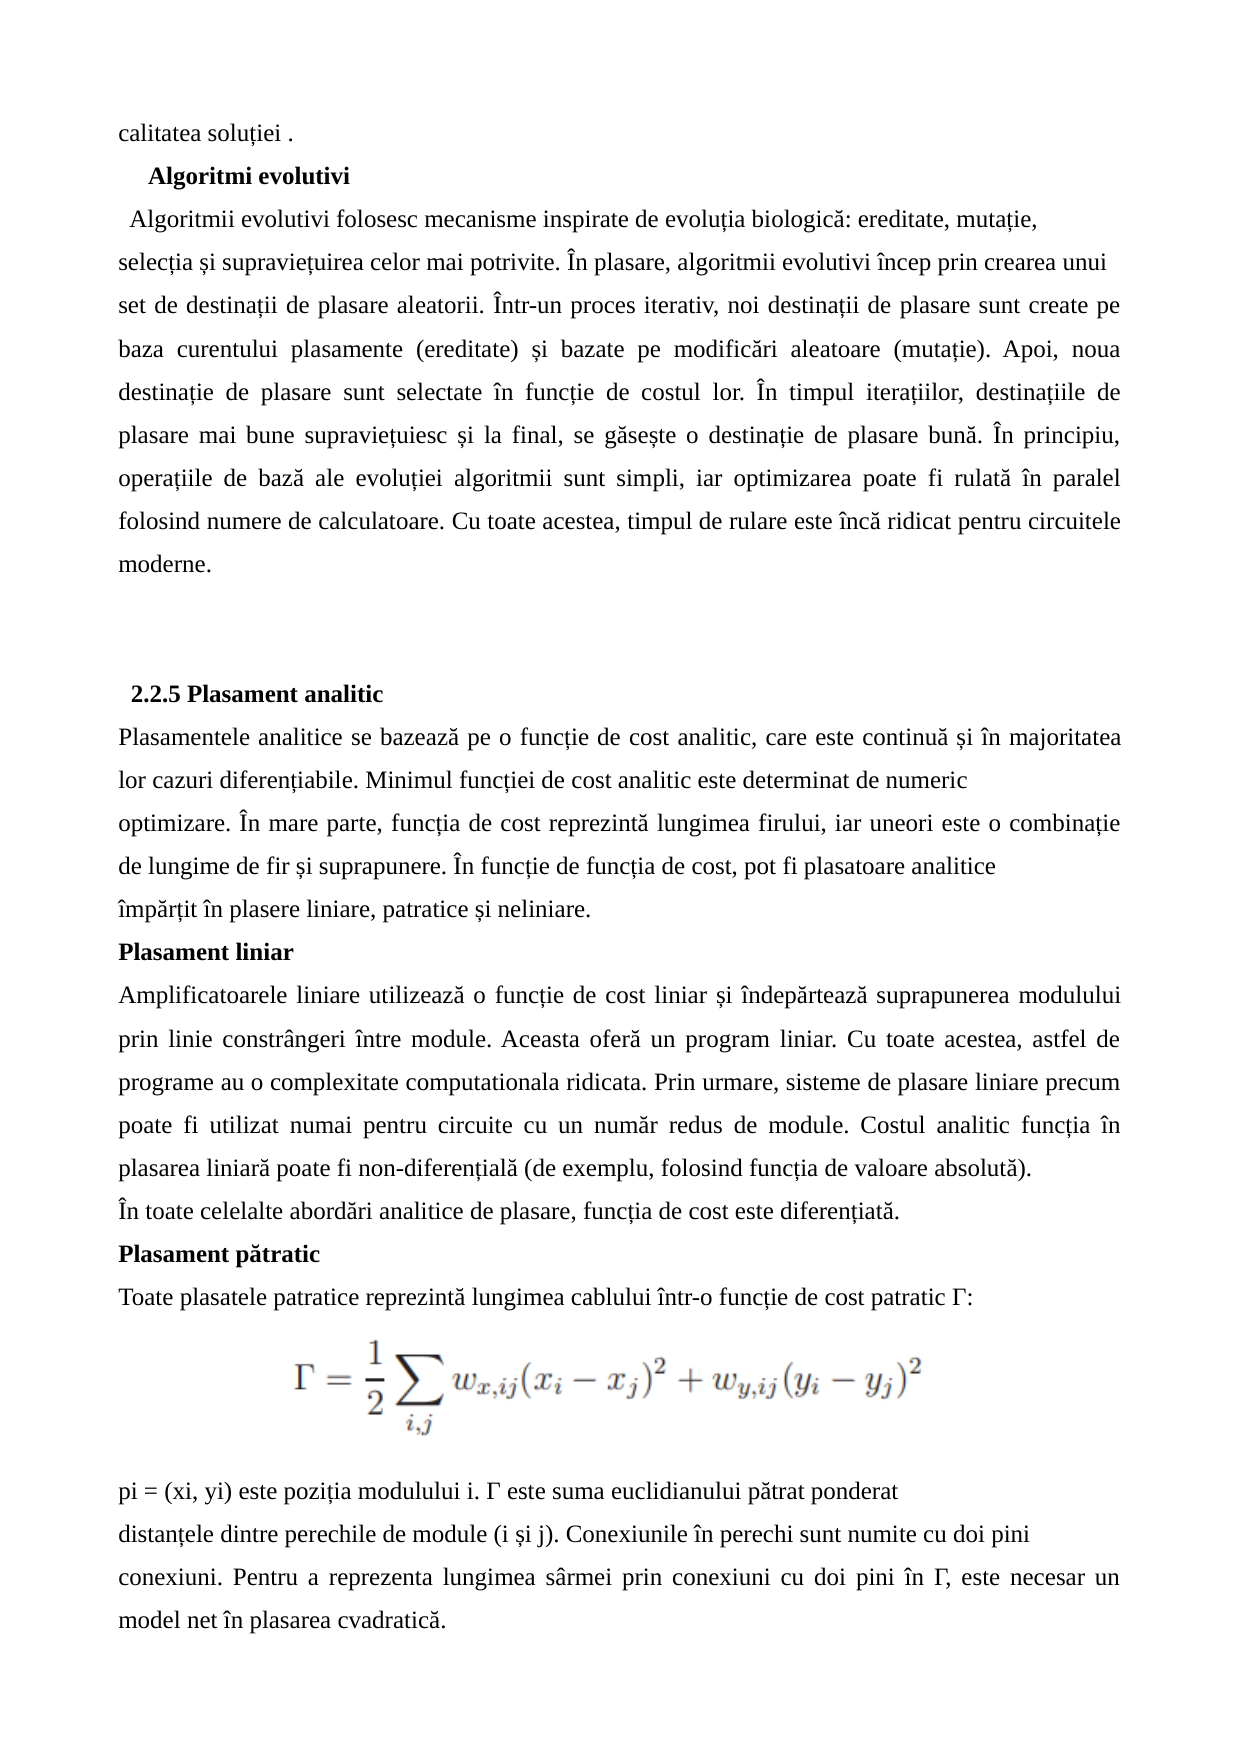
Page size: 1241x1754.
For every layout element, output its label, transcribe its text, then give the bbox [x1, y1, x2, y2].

text selecția și supraviețuirea celor mai potrivite. În plasare, algoritmii evolutivi încep prin crearea unui [118, 247, 1122, 276]
text distanțele dintre perechile de module (i și j). Conexiunile în perechi sunt numite cu doi pini [118, 1519, 1122, 1548]
text Algoritmi evolutivi [118, 161, 1122, 190]
text set de destinații de plasare aleatorii. Într-un proces iterativ, noi destinații de plasare sunt create pe baza curentului plasamente (ereditate) și bazate pe modificări aleatoare (mutație). Apoi, noua destinație de plasare sunt selectate în funcție de costul lor. În timpul iterațiilor, destinațiile de plasare mai bune supraviețuiesc și la final, se găsește o destinație de plasare bună. În principiu, operațiile de bază ale evoluției algoritmii sunt simpli, iar optimizarea poate fi rulată în paralel folosind numere de calculatoare. Cu toate acestea, timpul de rulare este încă ridicat pentru circuitele moderne. [118, 291, 1122, 578]
text Plasament liniar [118, 937, 1122, 966]
text Amplificatoarele liniare utilizează o funcție de cost liniar și îndepărtează suprapunerea modulului prin linie constrângeri între module. Aceasta oferă un program liniar. Cu toate acestea, astfel de programe au o complexitate computationala ridicata. Prin urmare, sisteme de plasare liniare precum poate fi utilizat numai pentru circuite cu un număr redus de module. Costul analitic funcția în plasarea liniară poate fi non-diferențială (de exemplu, folosind funcția de valoare absolută). [118, 981, 1122, 1182]
text optimizare. În mare parte, funcția de cost reprezintă lungimea firului, iar uneori este o combinație de lungime de fir și suprapunere. În funcție de funcția de cost, pot fi plasatoare analitice [118, 808, 1122, 880]
text calitatea soluției . [118, 118, 1122, 147]
text Plasament pătratic [118, 1239, 1122, 1268]
text În toate celelalte abordări analitice de plasare, funcția de cost este diferențiată. [118, 1196, 1122, 1225]
text 2.2.5 Plasament analitic [118, 679, 1122, 707]
text împărțit în plasere liniare, patratice și neliniare. [118, 894, 1122, 923]
text pi = (xi, yi) este poziția modulului i. Γ este suma euclidianului pătrat ponderat [118, 1462, 1122, 1505]
text Toate plasatele patratice reprezintă lungimea cablului într-o funcție de cost patratic Γ: [118, 1282, 1122, 1311]
picture [286, 1325, 954, 1462]
text conexiuni. Pentru a reprezenta lungimea sârmei prin conexiuni cu doi pini în Γ, este necesar un model net în plasarea cvadratică. [118, 1562, 1122, 1634]
text Algoritmii evolutivi folosesc mecanisme inspirate de evoluția biologică: ereditate, mutație, [118, 204, 1122, 233]
text Plasamentele analitice se bazează pe o funcție de cost analitic, care este continuă și în majoritatea lor cazuri diferențiabile. Minimul funcției de cost analitic este determinat de numeric [118, 722, 1122, 794]
